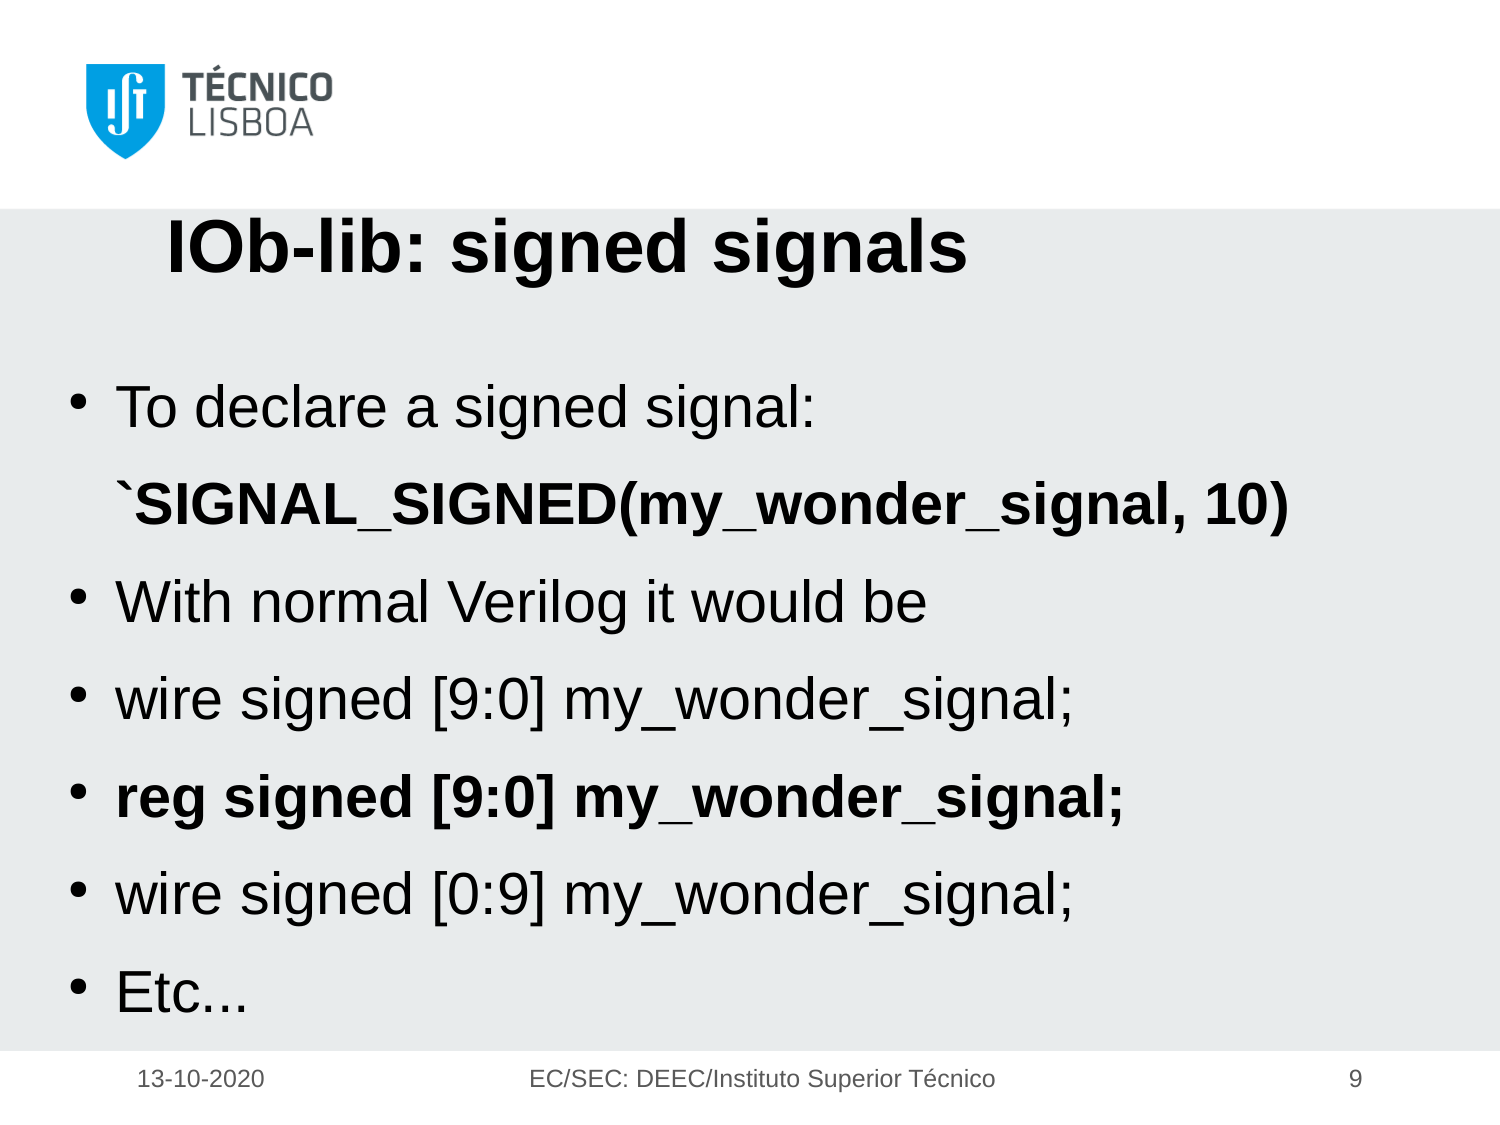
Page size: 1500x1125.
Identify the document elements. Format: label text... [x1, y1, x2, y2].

footer EC/SEC: DEEC/Instituto Superior Técnico [512, 1052, 1021, 1103]
picture [0, 0, 1500, 1125]
list To declare a signed signal: `SIGNAL_SIGNED(my_wonder_signal, 10) With normal Verilog it would be wire signed [9:0] my_wonder_signal; reg signed [9:0] my_wonder_signal; wire signed [0:9] my_wonder_signal; Etc... [52, 367, 1465, 1030]
title IOb-lib: signed signals [151, 171, 1408, 314]
slide_number [1077, 1052, 1378, 1103]
slide_number 13-10-2020 [121, 1052, 425, 1103]
